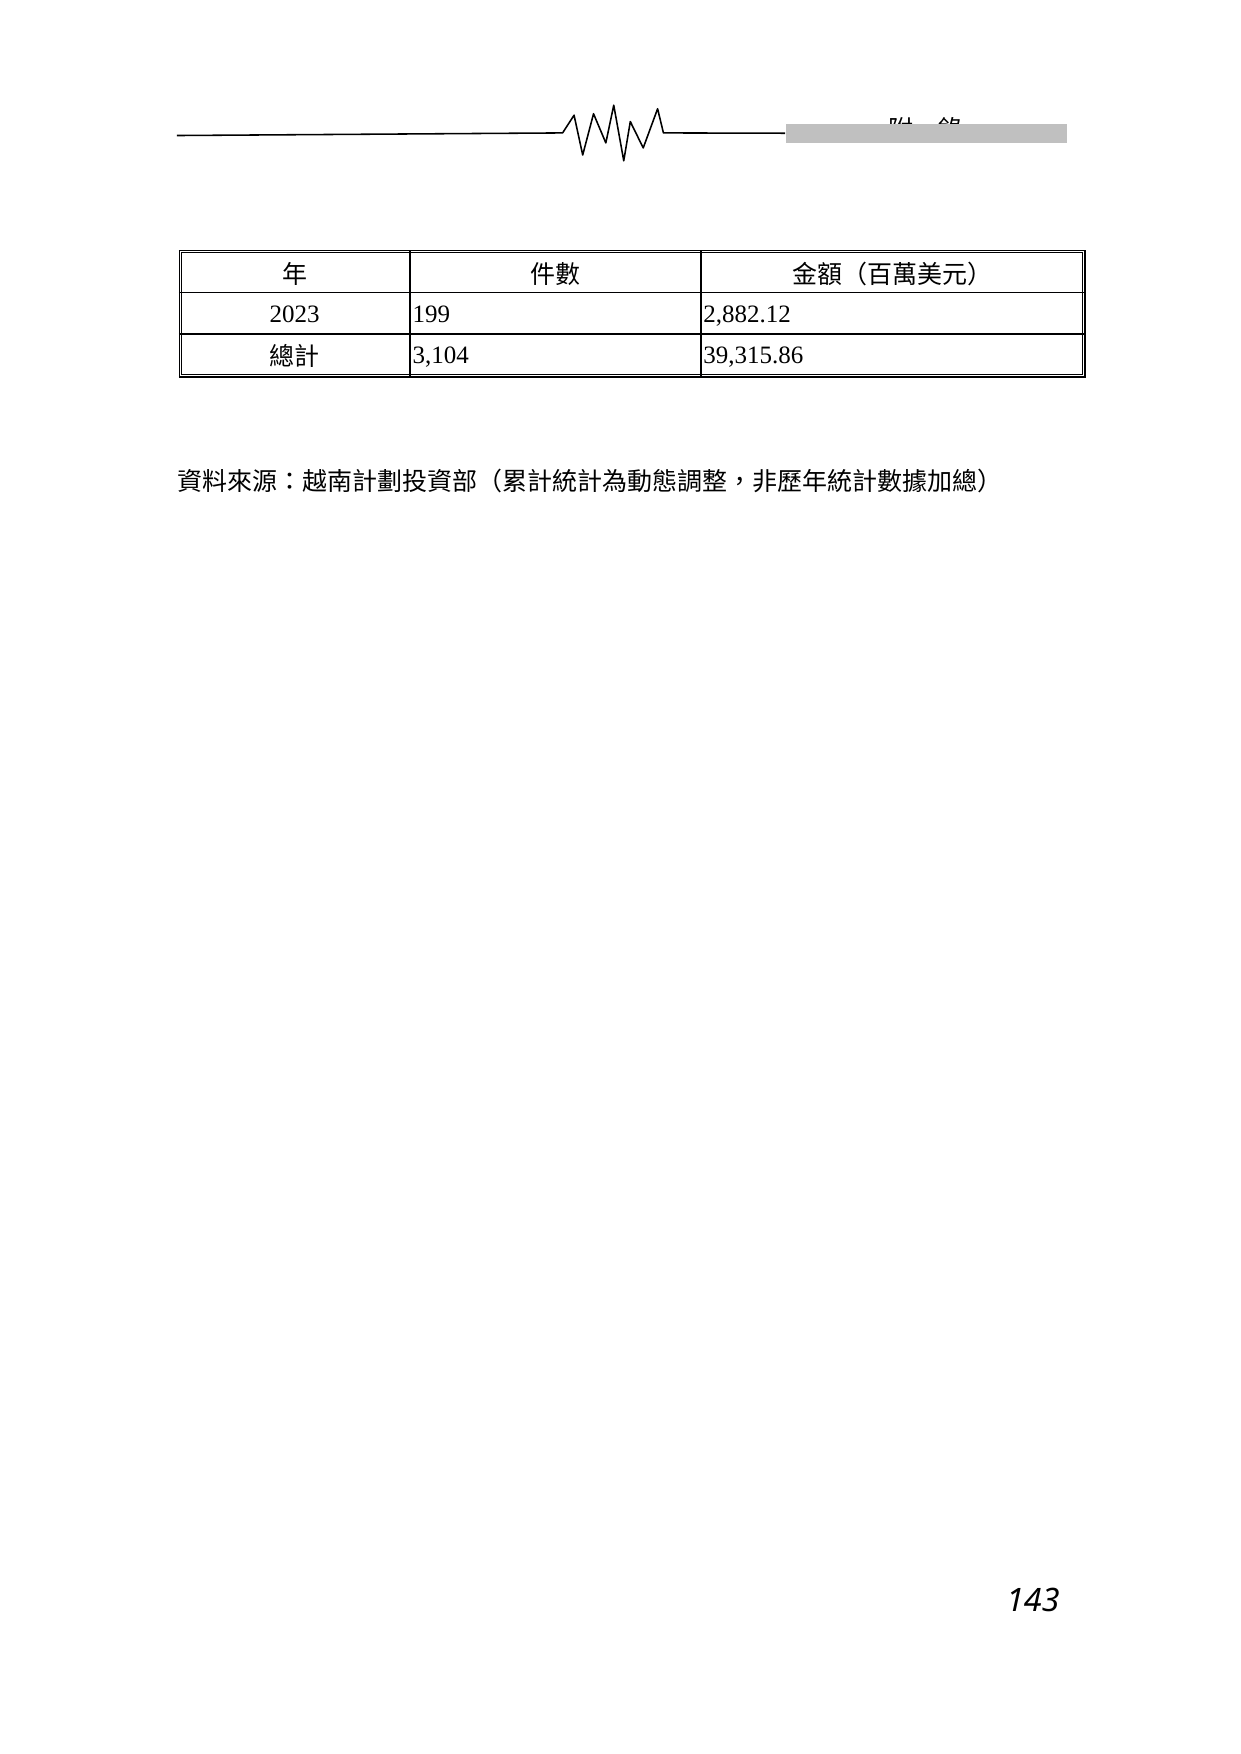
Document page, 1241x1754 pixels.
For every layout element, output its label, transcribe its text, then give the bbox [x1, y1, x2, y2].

table_cell 3,104 [411, 335, 700, 374]
table_cell 199 [411, 293, 700, 333]
table_header 件數 [411, 253, 700, 292]
table_header 金額（百萬美元） [702, 253, 1082, 292]
table_cell 2023 [182, 293, 409, 333]
table_header 年 [182, 253, 409, 292]
table_cell 39,315.86 [702, 335, 1082, 374]
table_cell 2,882.12 [702, 293, 1082, 333]
text 資料來源：越南計劃投資部（累計統計為動態調整，非歷年統計數據加總） [177, 438, 1063, 500]
table_cell 總計 [182, 335, 409, 374]
